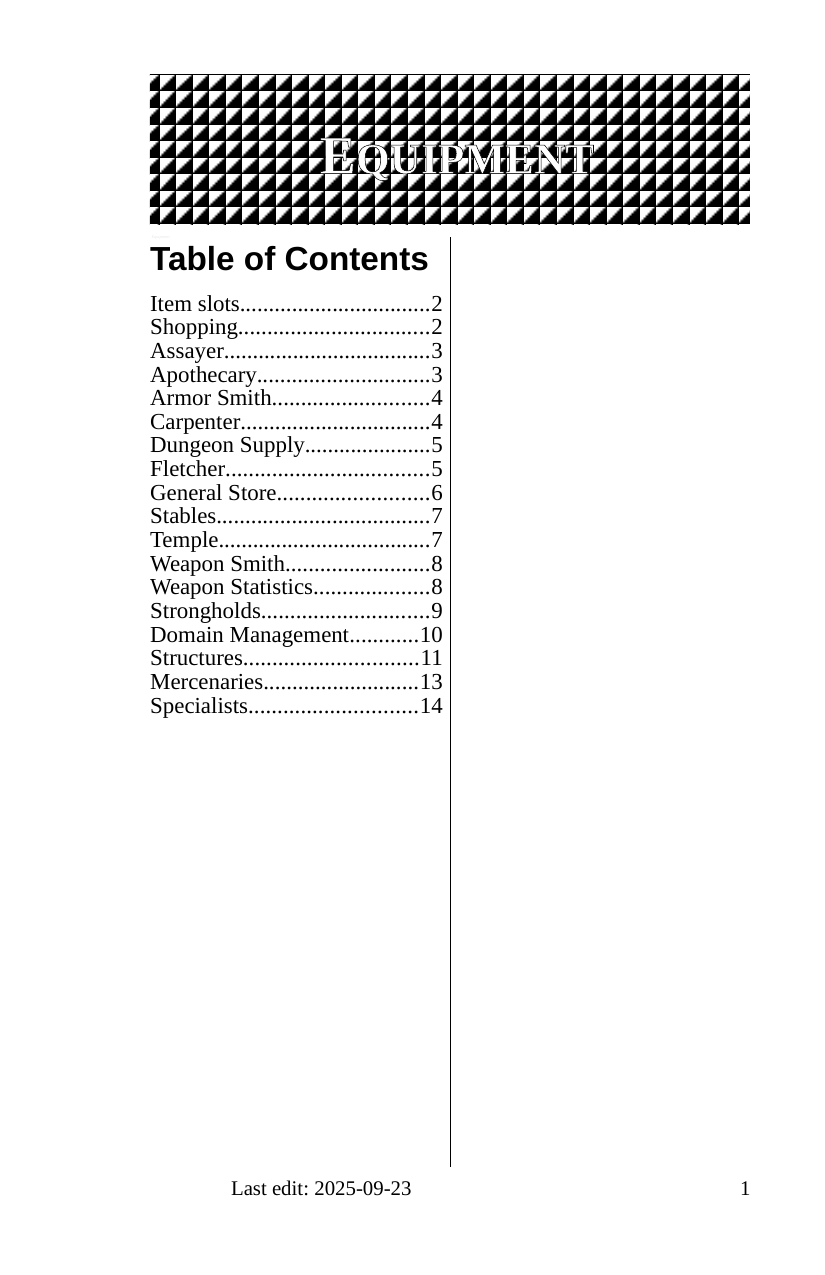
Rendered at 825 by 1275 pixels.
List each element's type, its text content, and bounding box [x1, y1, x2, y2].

text General Store 6 [150, 481, 442, 505]
text Carpenter 4 [150, 410, 442, 434]
text Specialists 14 [150, 694, 442, 718]
text Armor Smith 4 [150, 387, 442, 410]
text Weapon Statistics 8 [150, 576, 442, 599]
text Assayer 3 [150, 339, 442, 363]
text Structures 11 [150, 647, 442, 671]
text Strongholds 9 [150, 599, 442, 623]
picture [149, 74, 750, 225]
text Domain Management 10 [150, 623, 442, 647]
subtitle Table of Contents [150, 239, 442, 278]
text Mercenaries 13 [150, 671, 442, 694]
text Weapon Smith 8 [150, 552, 442, 576]
text Dungeon Supply 5 [150, 434, 442, 458]
text Apothecary 3 [150, 363, 442, 387]
text Item slots 2 [150, 292, 442, 316]
text Stables 7 [150, 505, 442, 529]
text Temple 7 [150, 529, 442, 552]
text Fletcher 5 [150, 458, 442, 481]
text Shopping 2 [150, 316, 442, 339]
